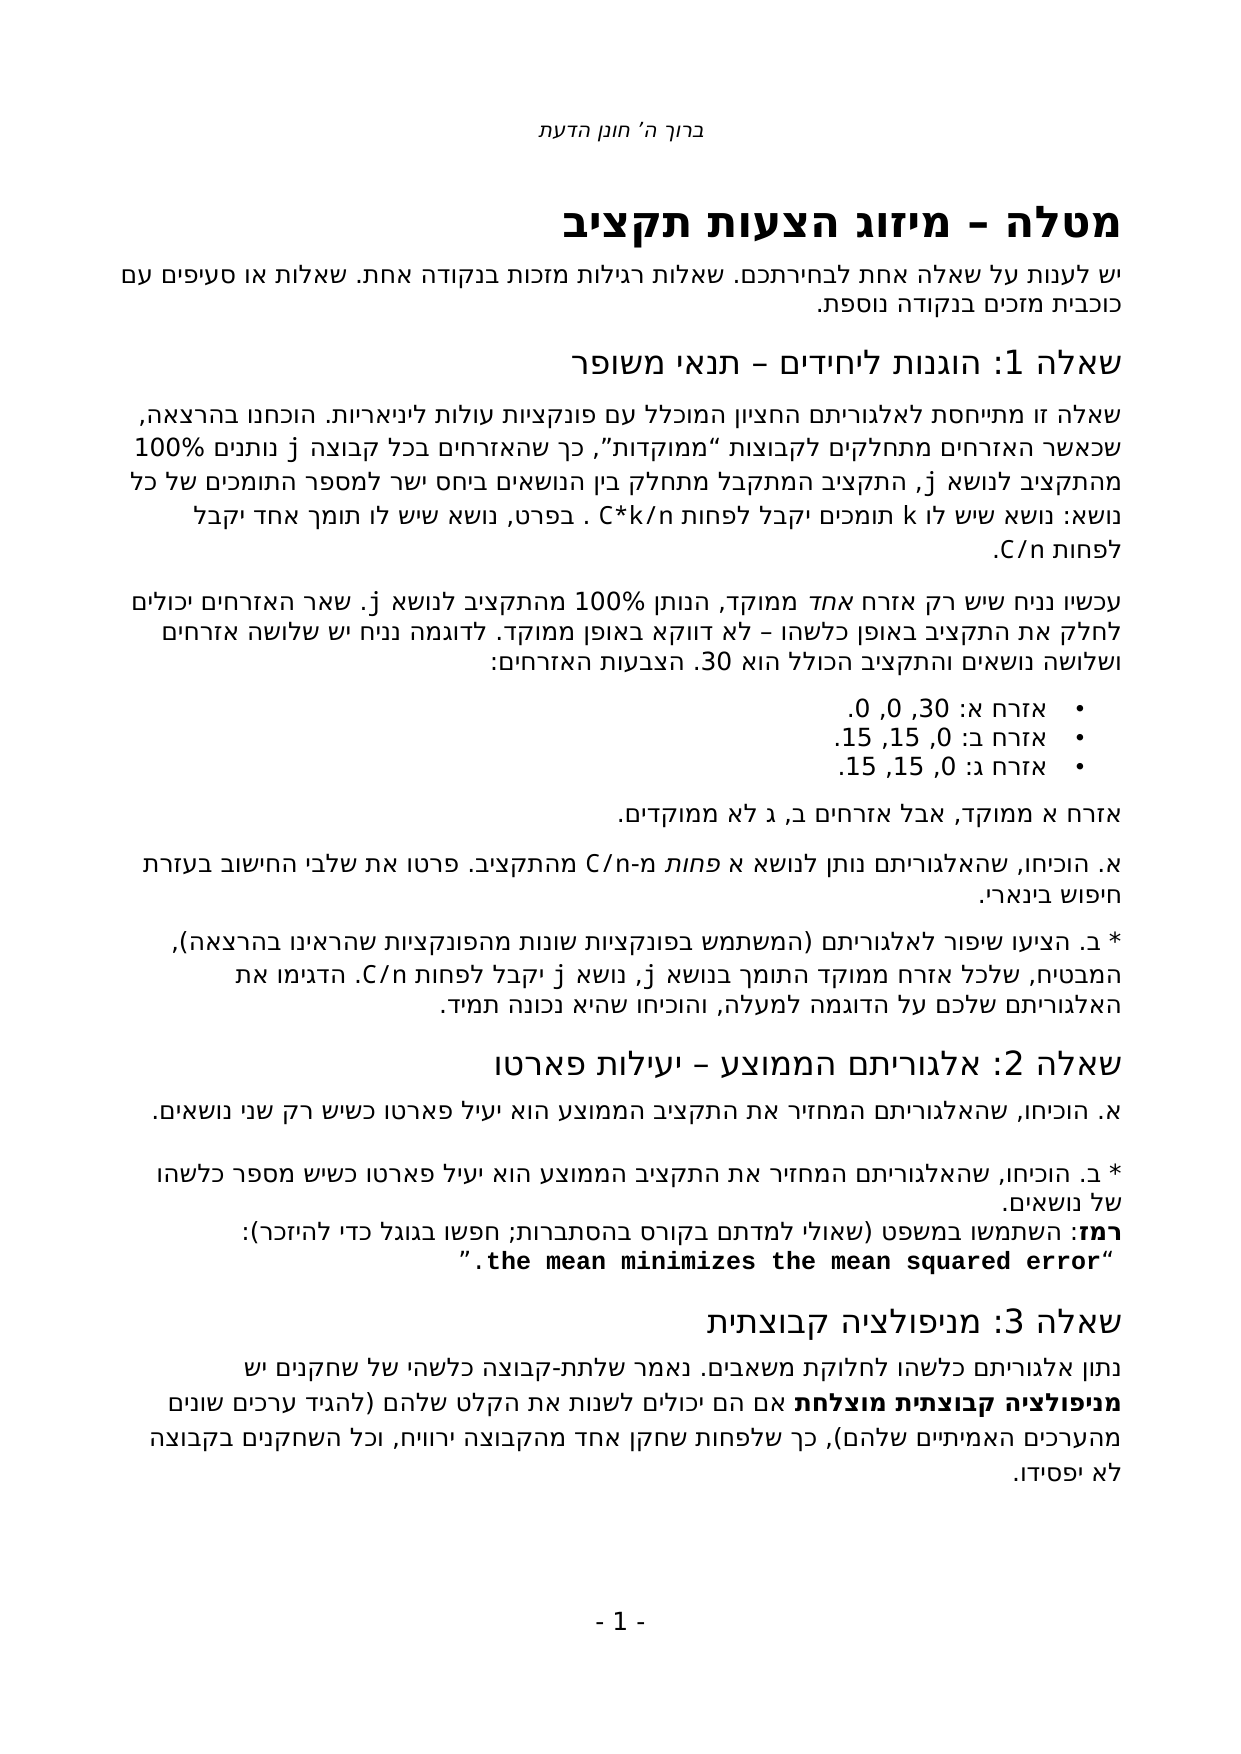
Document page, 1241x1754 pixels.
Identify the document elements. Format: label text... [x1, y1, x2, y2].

subtitle שאלה 2: אלגוריתם הממוצע – יעילות פארטו [118, 1044, 1122, 1083]
text אזרח א ממוקד, אבל אזרחים ב, ג לא ממוקדים. [118, 799, 1122, 828]
text שאלה זו מתייחסת לאלגוריתם החציון המוכלל עם פונקציות עולות ליניאריות. הוכחנו בהרצאה, שכאשר האזרחים מתחלקים לקבוצות “ממוקדות”, כך שהאזרחים בכל קבוצה j נותנים 100% מהתקציב לנושא j, התקציב המתקבל מתחלק בין הנושאים ביחס ישר למספר התומכים של כל נושא: נושא שיש לו k תומכים יקבל לפחות C*k/n . בפרט, נושא שיש לו תומך אחד יקבל לפחות C/n. [118, 400, 1122, 566]
text ‫יש לענות על שאלה אחת לבחירתכם. שאלות רגילות מזכות בנקודה אחת. שאלות או סעיפים עם כוכבית‬ מזכים בנקודה נוספת.‬ [118, 260, 1122, 319]
text א. הוכיחו, שהאלגוריתם המחזיר את התקציב הממוצע הוא יעיל פארטו כשיש רק שני נושאים. [118, 1096, 1122, 1125]
text רמז: השתמשו במשפט (שאולי למדתם בקורס בהסתברות; חפשו בגוגל כדי להיזכר): “the mean minimizes the mean squared error.” [118, 1217, 1122, 1277]
text נתון אלגוריתם כלשהו לחלוקת משאבים. נאמר שלתת-קבוצה כלשהי של שחקנים יש מניפולציה קבוצתית מוצלחת אם הם יכולים לשנות את הקלט שלהם (להגיד ערכים שונים מהערכים האמיתיים שלהם), כך שלפחות שחקן אחד מהקבוצה ירוויח, וכל השחקנים בקבוצה לא יפסידו. [118, 1354, 1122, 1488]
subtitle שאלה 3: מניפולציה קבוצתית [118, 1302, 1122, 1341]
list אזרח ג: 0, 15, 15. [118, 752, 1084, 781]
text * ב. הוכיחו, שהאלגוריתם המחזיר את התקציב הממוצע הוא יעיל פארטו כשיש מספר כלשהו של נושאים. [118, 1159, 1122, 1217]
subtitle שאלה 1: הוגנות ליחידים – תנאי משופר [118, 344, 1122, 382]
subtitle מטלה – מיזוג הצעות תקציב [118, 197, 1122, 248]
text עכשיו נניח שיש רק אזרח אחד ממוקד, הנותן 100% מהתקציב לנושא j. שאר האזרחים יכולים לחלק את התקציב באופן כלשהו – לא דווקא באופן ממוקד. לדוגמה נניח יש שלושה אזרחים ושלושה נושאים והתקציב הכולל הוא 30. הצבעות האזרחים: [118, 583, 1122, 676]
text * ב. הציעו שיפור לאלגוריתם (המשתמש בפונקציות שונות מהפונקציות שהראינו בהרצאה), המבטיח, שלכל אזרח ממוקד התומך בנושא j, נושא j יקבל לפחות C/n. הדגימו את האלגוריתם שלכם על הדוגמה למעלה, והוכיחו שהיא נכונה תמיד. [118, 927, 1122, 1019]
text א. הוכיחו, שהאלגוריתם נותן לנושא א פחות מ-C/n מהתקציב. פרטו את שלבי החישוב בעזרת חיפוש בינארי. [118, 846, 1122, 909]
list אזרח א: 30, 0, 0. [118, 694, 1084, 723]
list אזרח ב: 0, 15, 15. [118, 723, 1084, 752]
